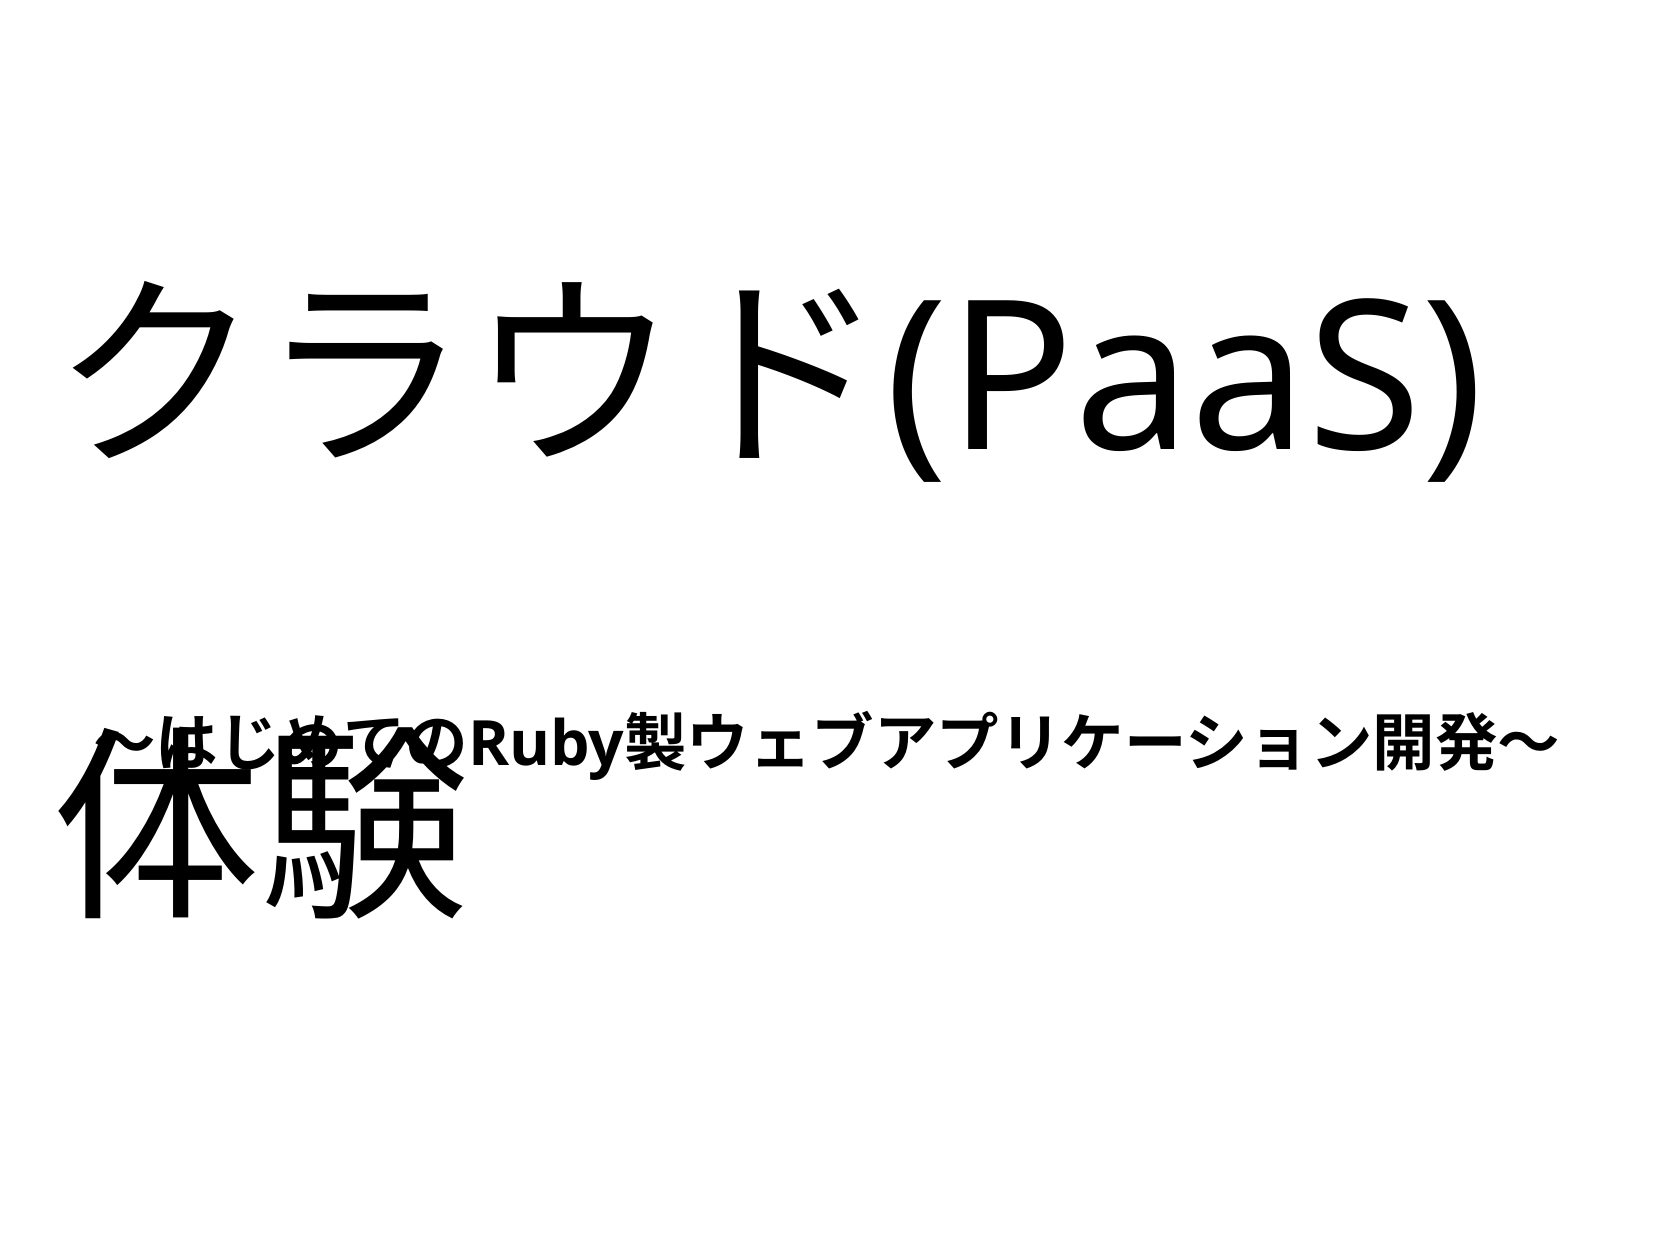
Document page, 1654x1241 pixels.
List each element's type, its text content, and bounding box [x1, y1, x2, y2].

text_box クラウド(PaaS) 体験 [37, 49, 1632, 585]
text_box 〜はじめてのRuby製ウェブアプリケーション開発〜 [29, 685, 1625, 1069]
